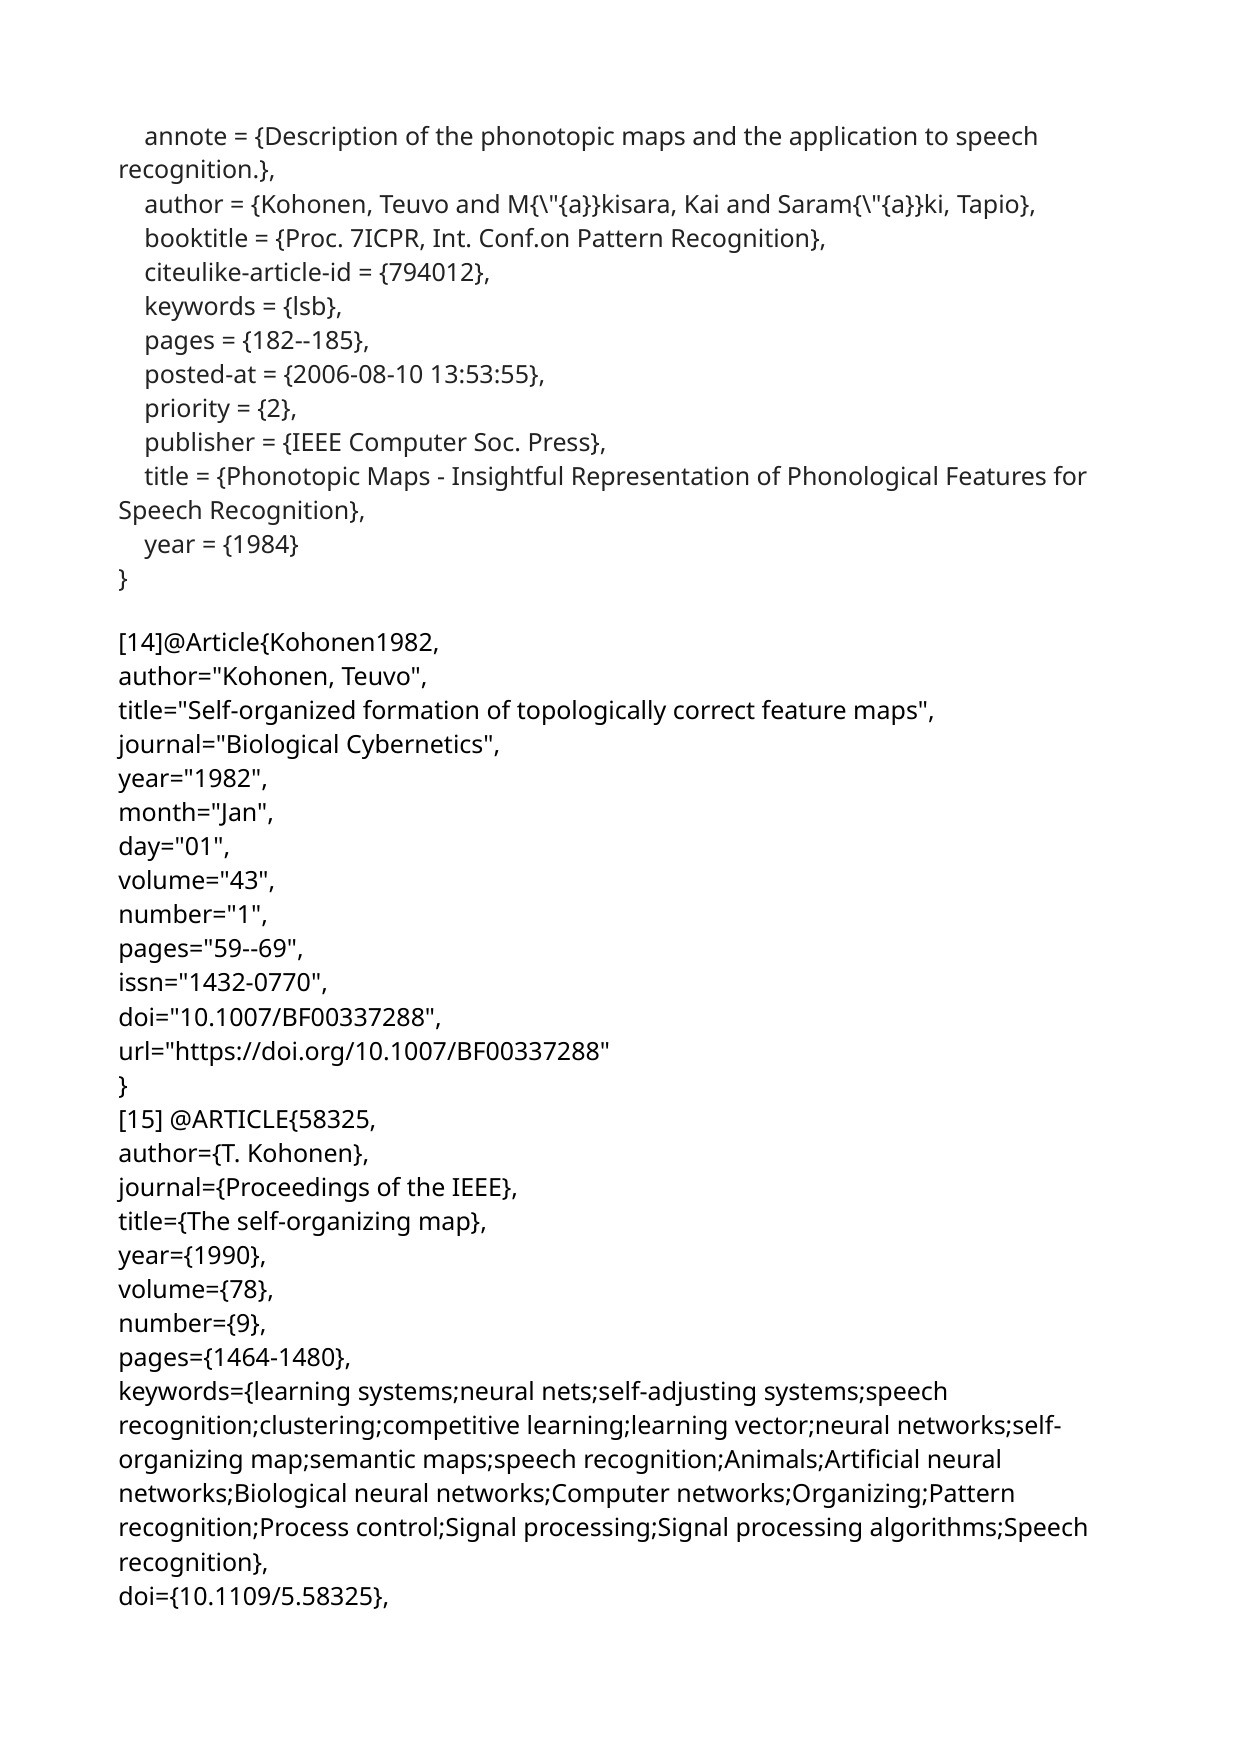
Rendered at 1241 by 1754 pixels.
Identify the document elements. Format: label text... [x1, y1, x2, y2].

text } [118, 1067, 1122, 1101]
text citeulike-article-id = {794012}, [118, 254, 1122, 288]
text [15] @ARTICLE{58325, author={T. Kohonen}, journal={Proceedings of the IEEE}, title={The self-organizing map}, year={1990}, volume={78}, number={9}, pages={1464-1480}, keywords={learning systems;neural nets;self-adjusting systems;speech recognition;clustering;competitive learning;learning vector;neural networks;self-organizing map;semantic maps;speech recognition;Animals;Artificial neural networks;Biological neural networks;Computer networks;Organizing;Pattern recognition;Process control;Signal processing;Signal processing algorithms;Speech recognition}, doi={10.1109/5.58325}, [118, 1101, 1122, 1612]
text posted-at = {2006-08-10 13:53:55}, [118, 357, 1122, 391]
text keywords = {lsb}, [118, 288, 1122, 322]
text issn="1432-0770", [118, 965, 1122, 999]
text journal="Biological Cybernetics", [118, 727, 1122, 761]
text day="01", [118, 829, 1122, 863]
text pages="59--69", [118, 931, 1122, 965]
text url="https://doi.org/10.1007/BF00337288" [118, 1033, 1122, 1067]
text year = {1984} [118, 527, 1122, 561]
text annote = {Description of the phonotopic maps and the application to speech recognition.}, [118, 118, 1122, 186]
text year="1982", [118, 761, 1122, 795]
text publisher = {IEEE Computer Soc. Press}, [118, 425, 1122, 459]
text author = {Kohonen, Teuvo and M{\"{a}}kisara, Kai and Saram{\"{a}}ki, Tapio}, [118, 186, 1122, 220]
text volume="43", [118, 863, 1122, 897]
text number="1", [118, 897, 1122, 931]
text title="Self-organized formation of topologically correct feature maps", [118, 693, 1122, 727]
text [14]@Article{Kohonen1982, [118, 624, 1122, 658]
text } [118, 561, 1122, 595]
text doi="10.1007/BF00337288", [118, 999, 1122, 1033]
text booktitle = {Proc. 7ICPR, Int. Conf.on Pattern Recognition}, [118, 220, 1122, 254]
text priority = {2}, [118, 391, 1122, 425]
text author="Kohonen, Teuvo", [118, 658, 1122, 693]
text month="Jan", [118, 795, 1122, 829]
text pages = {182--185}, [118, 322, 1122, 357]
text title = {Phonotopic Maps - Insightful Representation of Phonological Features for Speech Recognition}, [118, 459, 1122, 527]
